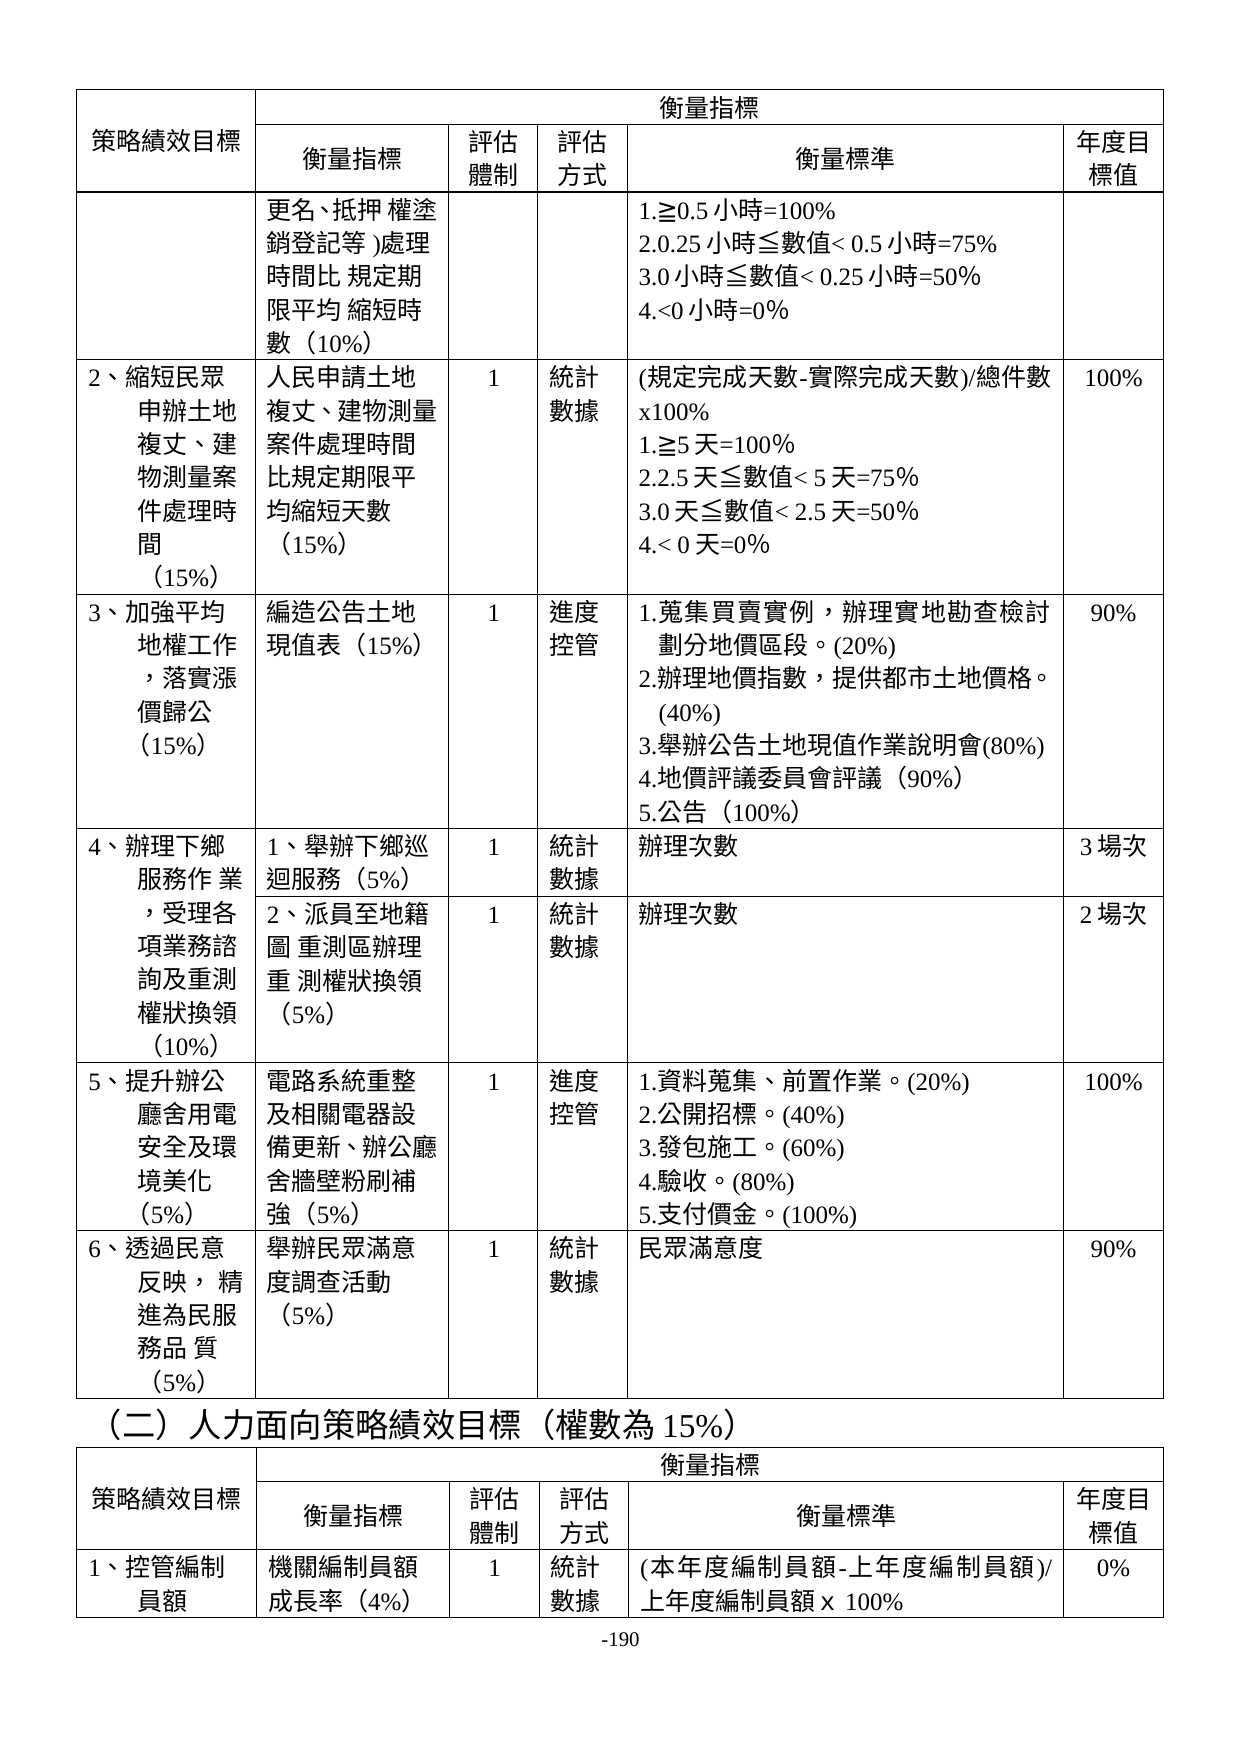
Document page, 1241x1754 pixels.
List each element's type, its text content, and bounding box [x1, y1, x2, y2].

table_cell 1 [449, 1231, 537, 1398]
table_cell 辦理次數 [628, 897, 1063, 1062]
table_cell [538, 193, 627, 359]
text （二）人力面向策略績效目標（權數為15%） [88, 1399, 1152, 1447]
table_cell 衡量指標 [257, 1482, 449, 1549]
table_cell 0% [1064, 1550, 1163, 1617]
table_cell 辦理次數 [628, 829, 1063, 896]
table_cell 進度控管 [538, 595, 627, 828]
table_cell 年度目標值 [1064, 125, 1163, 191]
table_cell 1.資料蒐集、前置作業。(20%) 2.公開招標。(40%) 3.發包施工。(60%) 4.驗收。(80%) 5.支付價金。(100%) [628, 1063, 1063, 1230]
table_cell [77, 193, 255, 359]
table_cell 90% [1064, 595, 1163, 828]
table_cell 加強平均地權工作，落實漲價歸公 （15%） [77, 595, 255, 828]
table_cell 民眾滿意度 [628, 1231, 1063, 1398]
table_cell 機關編制員額成長率（4%） [257, 1550, 449, 1617]
table_cell 統計數據 [538, 1231, 627, 1398]
table_cell 統計數據 [538, 360, 627, 593]
table_cell 進度控管 [538, 1063, 627, 1230]
table_cell 2、派員至地籍圖 重測區辦理重 測權狀換領（5%） [256, 897, 448, 1062]
table_cell [449, 193, 537, 359]
table_cell 1、舉辦下鄉巡迴服務（5%） [256, 829, 448, 896]
table_cell 評估方式 [538, 125, 627, 191]
table_header 策略績效目標 [77, 90, 255, 191]
table_cell 控管編制員額 [77, 1550, 256, 1617]
table_cell (本年度編制員額-上年度編制員額)/ 上年度編制員額ｘ100% [629, 1550, 1063, 1617]
table_cell 透過民意反映， 精進為民服務品 質（5%） [77, 1231, 255, 1398]
table_cell 評估方式 [540, 1482, 628, 1549]
table_cell 人民申請土地複丈、建物測量案件處理時間比規定期限平均縮短天數 （15%） [256, 360, 448, 593]
table_cell 1 [450, 1550, 539, 1617]
table_cell 1 [449, 829, 537, 896]
table_cell 辦理下鄉服務作 業，受理各項業務諮詢及重測權狀換領 （10%） [77, 829, 255, 1062]
table_cell 2場次 [1064, 897, 1163, 1062]
table_cell 1 [449, 360, 537, 593]
table_cell 評估體制 [450, 1482, 539, 1549]
table_cell 統計數據 [540, 1550, 628, 1617]
table_cell 衡量標準 [629, 1482, 1063, 1549]
table_cell 年度目標值 [1064, 1482, 1163, 1549]
table_header 衡量指標 [257, 1448, 1163, 1481]
table_cell 1.≧0.5小時=100% 2.0.25小時≦數值< 0.5小時=75% 3.0小時≦數值< 0.25小時=50％ 4.<0小時=0％ [628, 193, 1063, 359]
table_cell 1 [449, 897, 537, 1062]
table_cell (規定完成天數-實際完成天數)/總件數x100% 1.≧5天=100％ 2.2.5天≦數值< 5天=75％ 3.0天≦數值< 2.5天=50％ 4.< 0天=0％ [628, 360, 1063, 593]
table_cell 舉辦民眾滿意度調查活動 （5%） [256, 1231, 448, 1398]
table_cell [1064, 193, 1163, 359]
table_header 衡量指標 [256, 90, 1163, 124]
table_cell 電路系統重整及相關電器設備更新、辦公廳舍牆壁粉刷補強（5%） [256, 1063, 448, 1230]
table_cell 1 [449, 595, 537, 828]
table_cell 1.蒐集買賣實例，辦理實地勘查檢討劃分地價區段。(20%) 2.辦理地價指數，提供都市土地價格。(40%) 3.舉辦公告土地現值作業說明會(80%) 4.地價評議委員會評議（90%） 5.公告（100%） [628, 595, 1063, 828]
table_cell 提升辦公廳舍用電安全及環境美化 （5%） [77, 1063, 255, 1230]
table_cell 衡量標準 [628, 125, 1063, 191]
table_cell 縮短民眾申辦土地複丈、建物測量案件處理時間 （15%） [77, 360, 255, 593]
table_cell 3場次 [1064, 829, 1163, 896]
table_cell 100% [1064, 1063, 1163, 1230]
table_cell 統計數據 [538, 897, 627, 1062]
table_cell 1 [449, 1063, 537, 1230]
table_cell 衡量指標 [256, 125, 448, 191]
table_cell 100% [1064, 360, 1163, 593]
table_cell 統計數據 [538, 829, 627, 896]
table_cell 編造公告土地現值表（15%） [256, 595, 448, 828]
table_cell 評估體制 [449, 125, 537, 191]
table_header 策略績效目標 [77, 1448, 256, 1549]
table_cell 90% [1064, 1231, 1163, 1398]
table_cell 更名、抵押 權塗銷登記等 )處理時間比 規定期限平均 縮短時數（10%） [256, 193, 448, 359]
